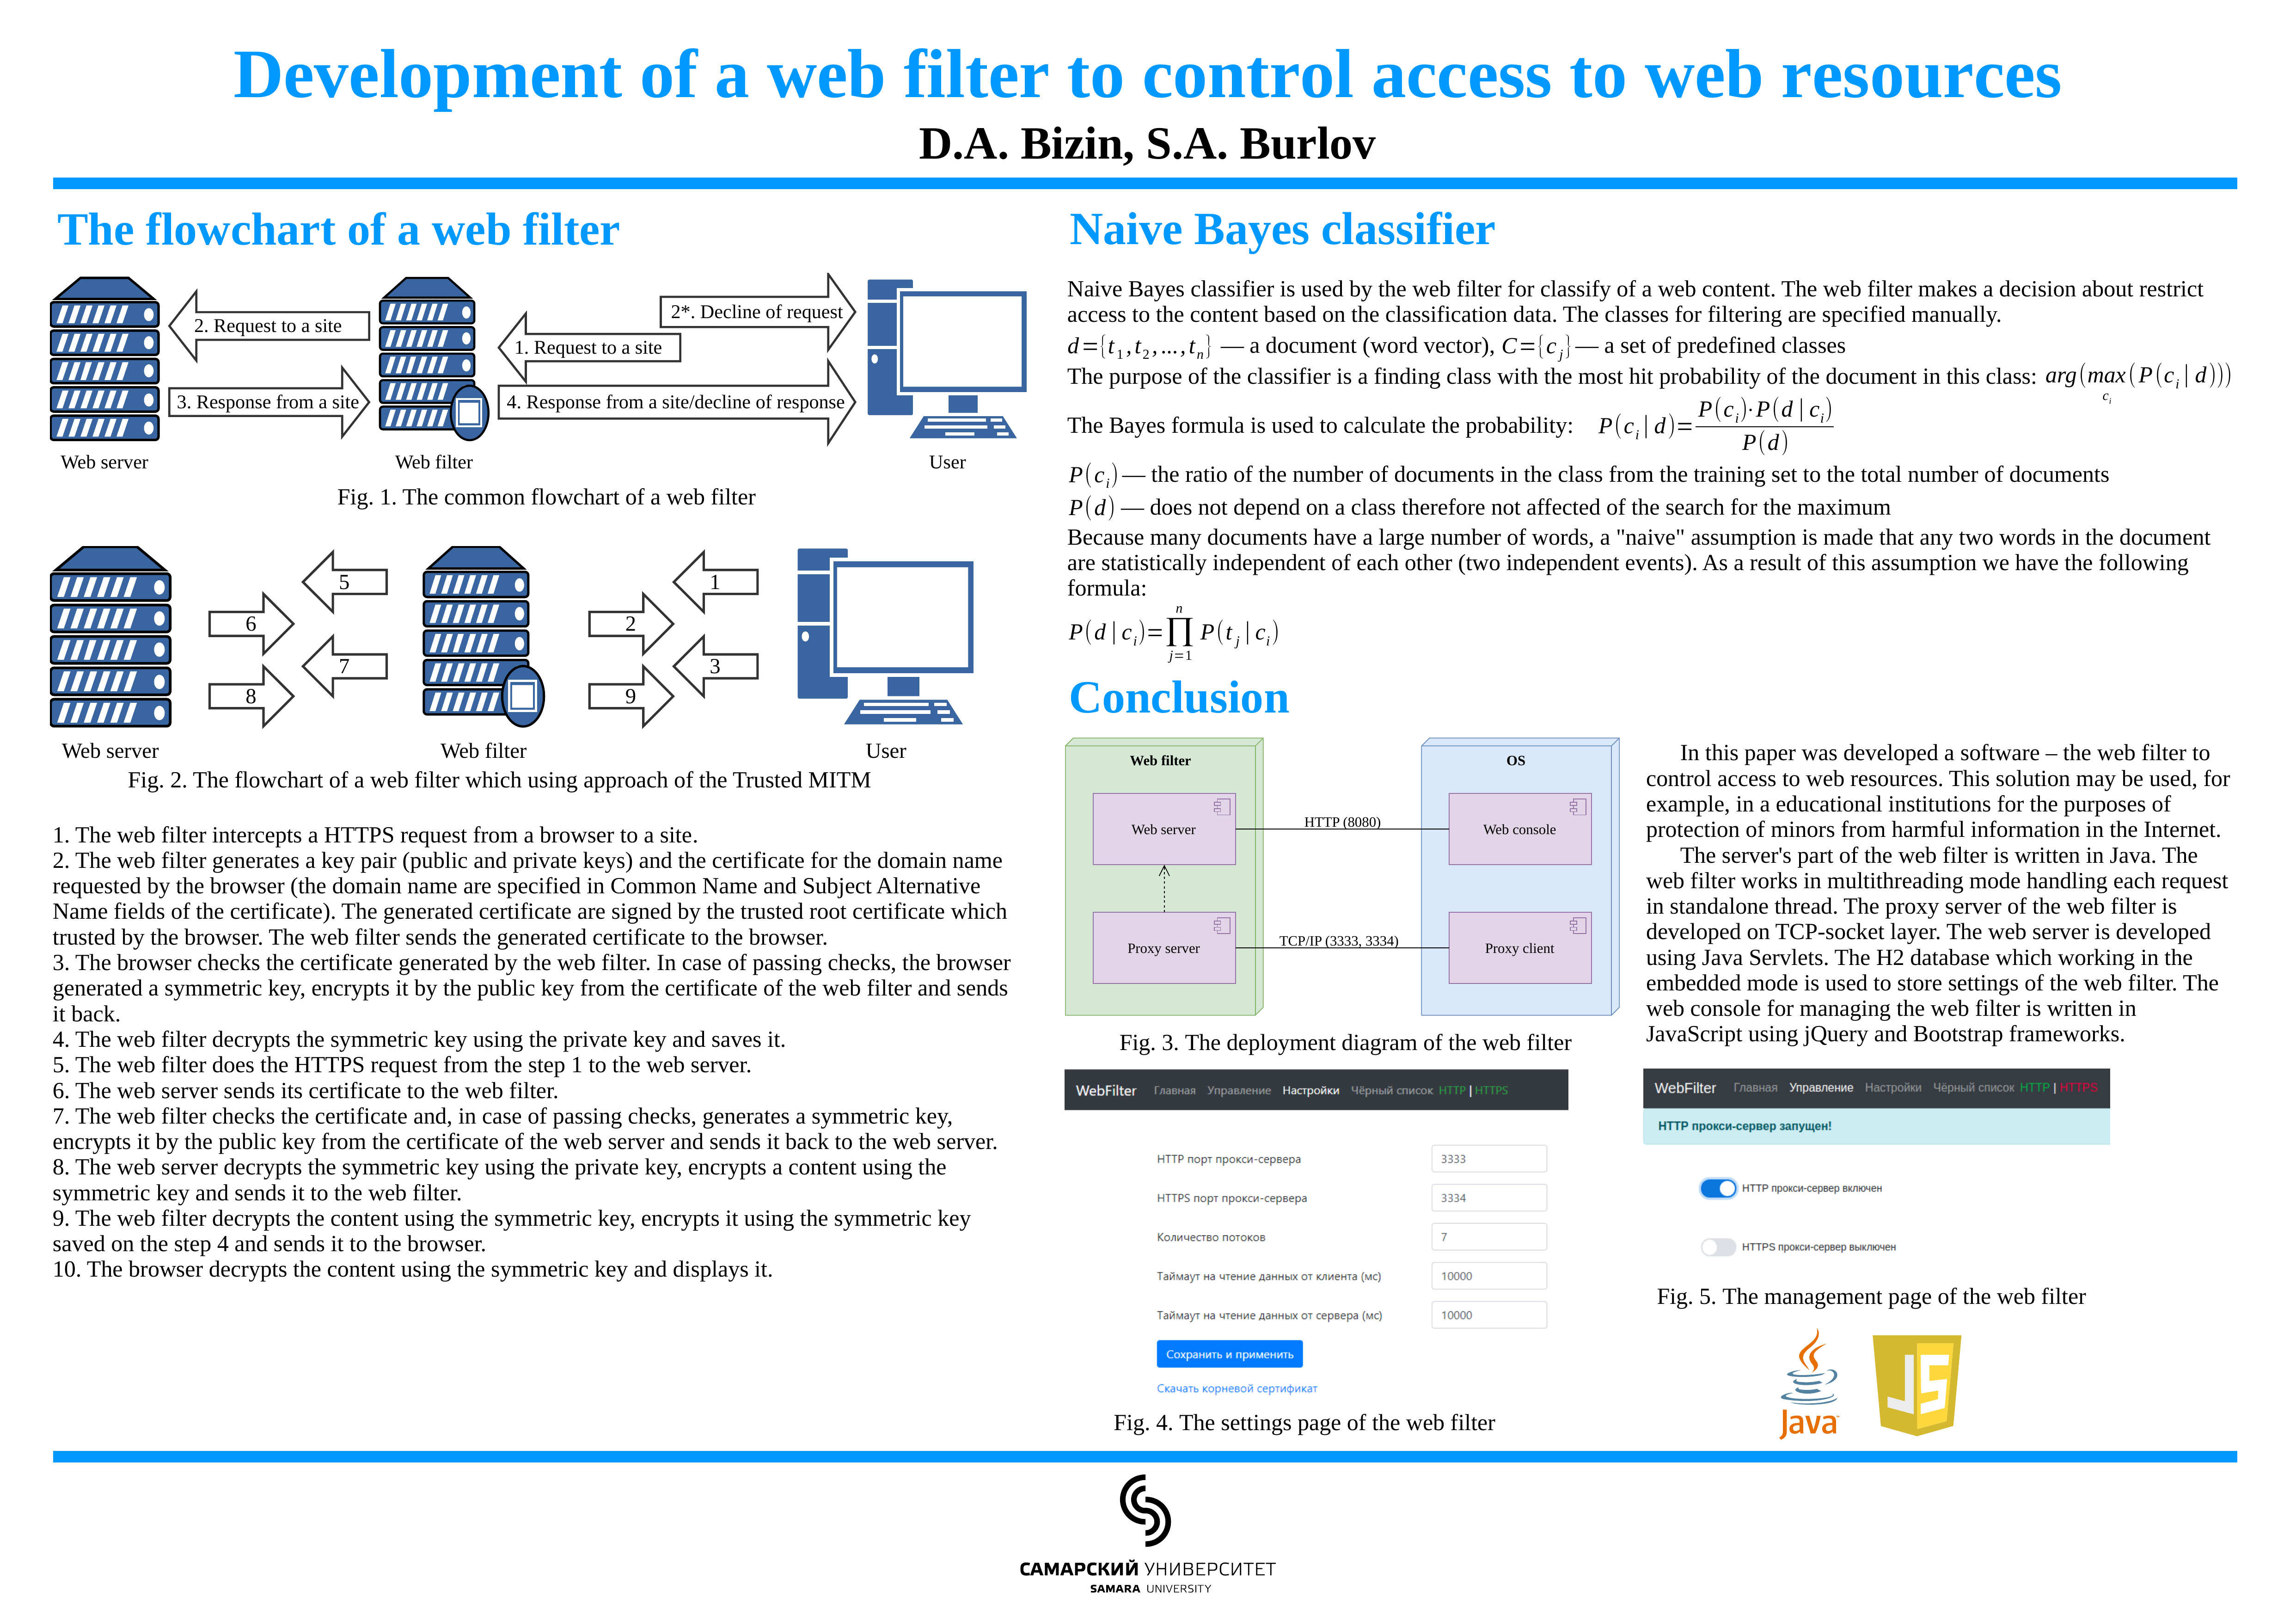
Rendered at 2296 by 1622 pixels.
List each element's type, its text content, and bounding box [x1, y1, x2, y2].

text_box [1131, 1486, 1160, 1536]
text_box Conclusion [1065, 669, 1294, 726]
text_box [1188, 1585, 1194, 1593]
text_box [1126, 1560, 1138, 1576]
text_box [1120, 1474, 1146, 1525]
text_box [1097, 1585, 1105, 1593]
text_box [1144, 1562, 1155, 1576]
picture [1065, 1069, 1568, 1400]
text_box The Bayes formula is used to calculate the probability: [1065, 409, 1578, 441]
text_box [1090, 1585, 1097, 1593]
text_box Naive Bayes classifier is used by the web filter for classify of a web content. The web filter makes a decision about restrict access to the content based on the classification data. The classes for filtering are specified manually. [1065, 273, 2238, 330]
picture [1065, 737, 1620, 1016]
text_box — does not depend on a class therefore not affected of the search for the maximum [1112, 491, 1899, 521]
text_box [1174, 1585, 1180, 1593]
chart [2042, 362, 2235, 405]
text_box Fig. 2. The flowchart of a web filter which using approach of the Trusted MITM [121, 764, 879, 796]
text_box [1184, 1562, 1194, 1576]
text_box [1111, 1562, 1123, 1576]
text_box [1147, 1585, 1154, 1593]
text_box [1196, 1562, 1206, 1576]
text_box [1197, 1585, 1204, 1593]
text_box Because many documents have a large number of words, a "naive" assumption is made that any two words in the document are statistically independent of each other (two independent events). As a result of this assumption we have the following formula: [1065, 521, 2237, 604]
text_box [1045, 1562, 1059, 1576]
text_box [1060, 1562, 1074, 1576]
text_box — the ratio of the number of documents in the class from the training set to the total number of documents [1114, 459, 2118, 490]
text_box — a set of predefined classes [1567, 330, 1851, 360]
text_box [1106, 1585, 1115, 1593]
text_box [1166, 1585, 1173, 1593]
picture [50, 546, 976, 759]
chart [1499, 333, 1567, 360]
text_box [1204, 1585, 1212, 1593]
text_box [1020, 1562, 1044, 1576]
chart [1065, 461, 1121, 491]
picture [50, 273, 1029, 470]
text_box Fig. 1. The common flowchart of a web filter [334, 480, 759, 513]
text_box [1170, 1562, 1180, 1576]
text_box The purpose of the classifier is a finding class with the most hit probability of the document in this class: [1065, 360, 2042, 392]
text_box [1155, 1585, 1162, 1593]
chart [1065, 333, 1212, 360]
text_box [1098, 1562, 1110, 1576]
picture [1643, 1069, 2110, 1262]
text_box [1145, 1497, 1171, 1547]
text_box Naive Bayes classifier [1065, 201, 1502, 258]
chart [1594, 396, 1838, 457]
text_box Fig. 4. The settings page of the web filter [1111, 1407, 1501, 1438]
text_box [1087, 1562, 1097, 1576]
text_box [1243, 1562, 1254, 1576]
text_box Fig. 3. The deployment diagram of the web filter [1116, 1026, 1575, 1058]
text_box — a document (word vector), [1212, 330, 1502, 360]
text_box Development of a web filter to control access to web resources [225, 32, 2071, 115]
text_box [1219, 1562, 1229, 1576]
chart [1065, 494, 1112, 521]
picture [1777, 1327, 1840, 1441]
picture [1873, 1335, 1962, 1437]
text_box In this paper was developed a software – the web filter to control access to web resources. This solution may be used, for example, in a educational institutions for the purposes of protection of minors from harmful information in the Internet. The server's part of the web filter is written in Java. The web filter works in multithreading mode handling each request in standalone thread. The proxy server of the web filter is developed on TCP-socket layer. The web server is developed using Java Servlets. The H2 database which working in the embedded mode is used to store settings of the web filter. The web console for managing the web filter is written in JavaScript using jQuery and Bootstrap frameworks. [1643, 737, 2237, 1050]
text_box [1115, 1585, 1124, 1593]
text_box [1181, 1585, 1187, 1593]
text_box 1. The web filter intercepts a HTTPS request from a browser to a site. 2. The web filter generates a key pair (public and private keys) and the certificate for the domain name requested by the browser (the domain name are specified in Common Name and Subject Alternative Name fields of the certificate). The generated certificate are signed by the trusted root certificate which trusted by the browser. The web filter sends the generated certificate to the browser. 3. The browser checks the certificate generated by the web filter. In case of passing checks, the browser generated a symmetric key, encrypts it by the public key from the certificate of the web filter and sends it back. 4. The web filter decrypts the symmetric key using the private key and saves it. 5. The web filter does the HTTPS request from the step 1 to the web server. 6. The web server sends its certificate to the web filter. 7. The web filter checks the certificate and, in case of passing checks, generates a symmetric key, encrypts it by the public key from the certificate of the web server and sends it back to the web server. 8. The web server decrypts the symmetric key using the private key, encrypts a content using the symmetric key and sends it to the web filter. 9. The web filter decrypts the content using the symmetric key, encrypts it using the symmetric key saved on the step 4 and sends it to the browser. 10. The browser decrypts the content using the symmetric key and displays it. [50, 819, 1021, 1285]
text_box [1256, 1562, 1265, 1576]
text_box [1075, 1562, 1086, 1576]
text_box [1231, 1562, 1242, 1576]
text_box [1266, 1562, 1276, 1576]
text_box [1208, 1562, 1218, 1576]
chart [1065, 601, 1282, 663]
text_box D.A. Bizin, S.A. Burlov [916, 115, 1380, 172]
text_box Fig. 5. The management page of the web filter [1654, 1280, 2091, 1312]
text_box [1157, 1562, 1166, 1576]
text_box The flowchart of a web filter [50, 201, 629, 258]
text_box [1125, 1585, 1140, 1593]
